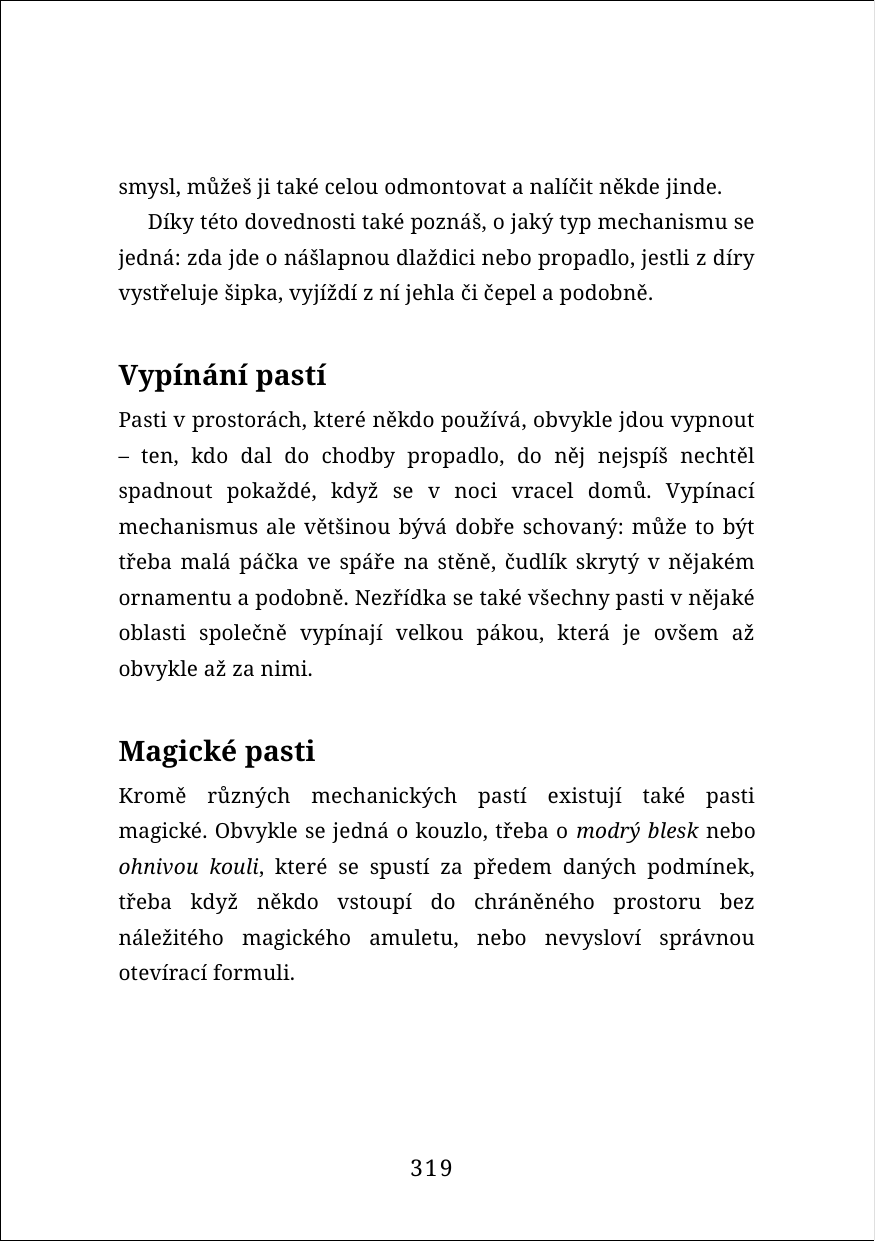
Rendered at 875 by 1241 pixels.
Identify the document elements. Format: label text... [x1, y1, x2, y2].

text smysl, můžeš ji také celou odmontovat a nalíčit někde jinde. Díky této dovednosti také poznáš, o jaký typ mechanismu se jedná: zda jde o nášlapnou dlaždici nebo propadlo, jestli z díry vystřeluje šipka, vyjíždí z ní jehla či čepel a podobně. [118, 172, 756, 307]
text Kromě různých mechanických pastí existují také pasti magické. Obvykle se jedná o kouzlo, třeba o modrý blesk nebo ohnivou kouli, které se spustí za předem daných podmínek, třeba když někdo vstoupí do chráněného prostoru bez náležitého magického amuletu, nebo nevysloví správnou otevírací formuli. [118, 781, 756, 987]
subtitle Magické pasti [118, 731, 756, 769]
subtitle Vypínání pastí [118, 355, 756, 393]
text Pasti v prostorách, které někdo používá, obvykle jdou vypnout – ten, kdo dal do chodby propadlo, do něj nejspíš nechtěl spadnout pokaždé, když se v noci vracel domů. Vypínací mechanismus ale většinou bývá dobře schovaný: může to být třeba malá páčka ve spáře na stěně, čudlík skrytý v nějakém ornamentu a podobně. Nezřídka se také všechny pasti v nějaké oblasti společně vypínají velkou pákou, která je ovšem až obvykle až za nimi. [118, 405, 756, 682]
